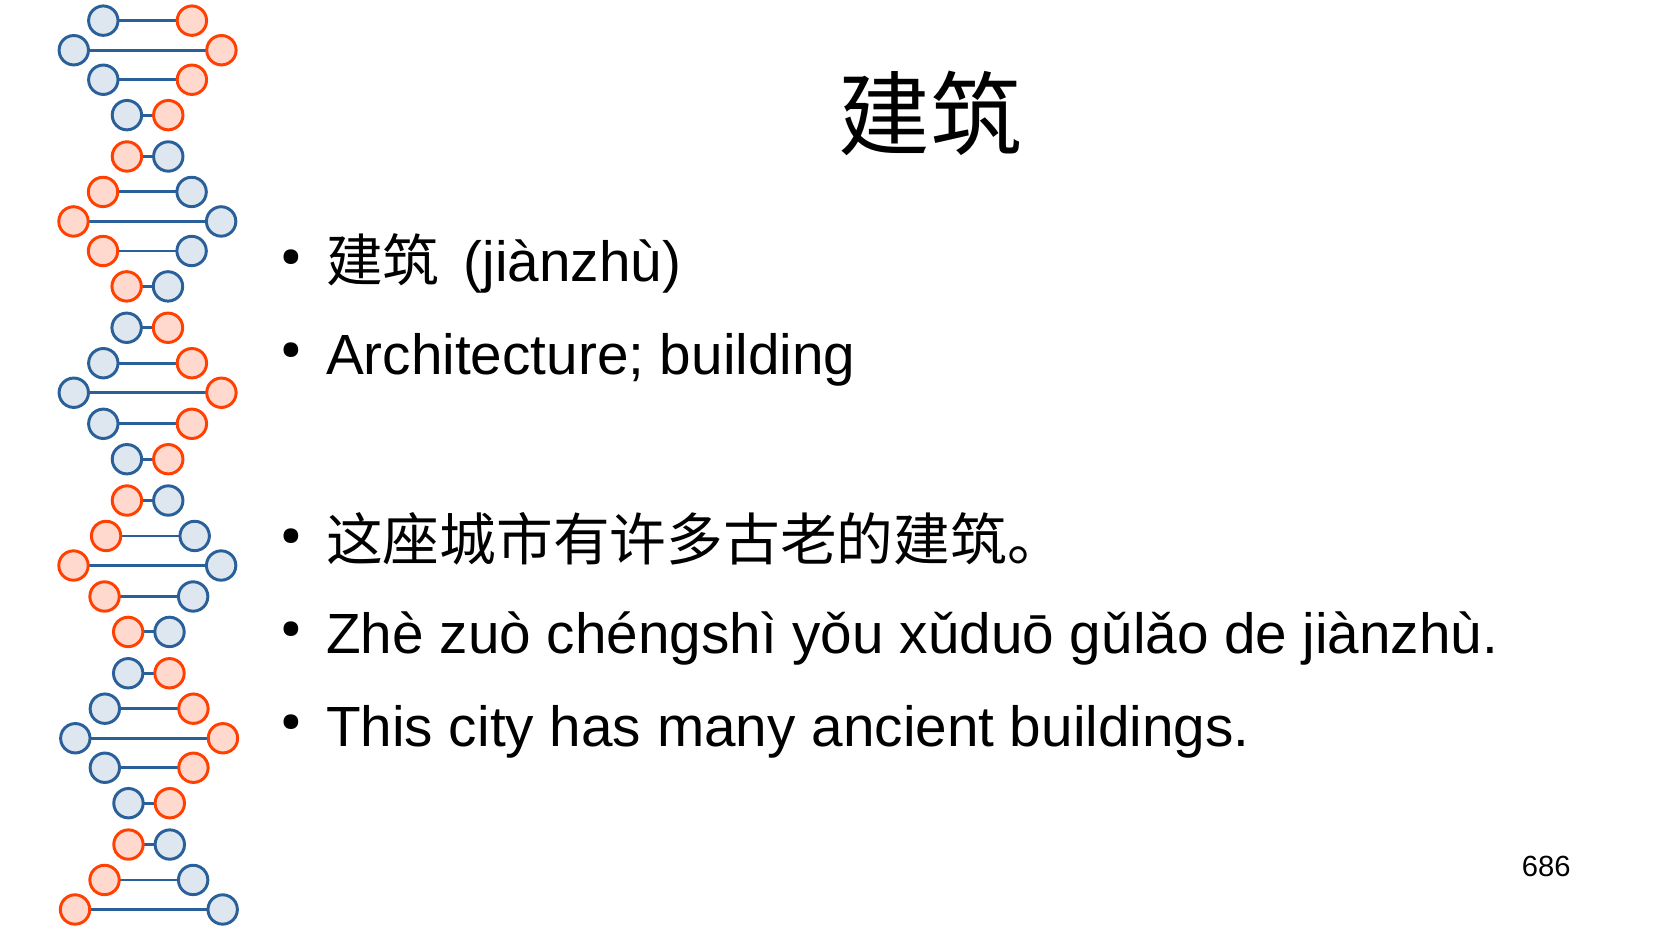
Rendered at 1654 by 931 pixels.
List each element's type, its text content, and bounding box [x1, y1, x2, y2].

list 建筑 (jiànzhù) Architecture; building 这座城市有许多古老的建筑。 Zhè zuò chéngshì yǒu xǔduō gǔlǎo de jiànzhù. This city has many ancient buildings. [265, 224, 1595, 764]
title 建筑 [265, 35, 1595, 189]
